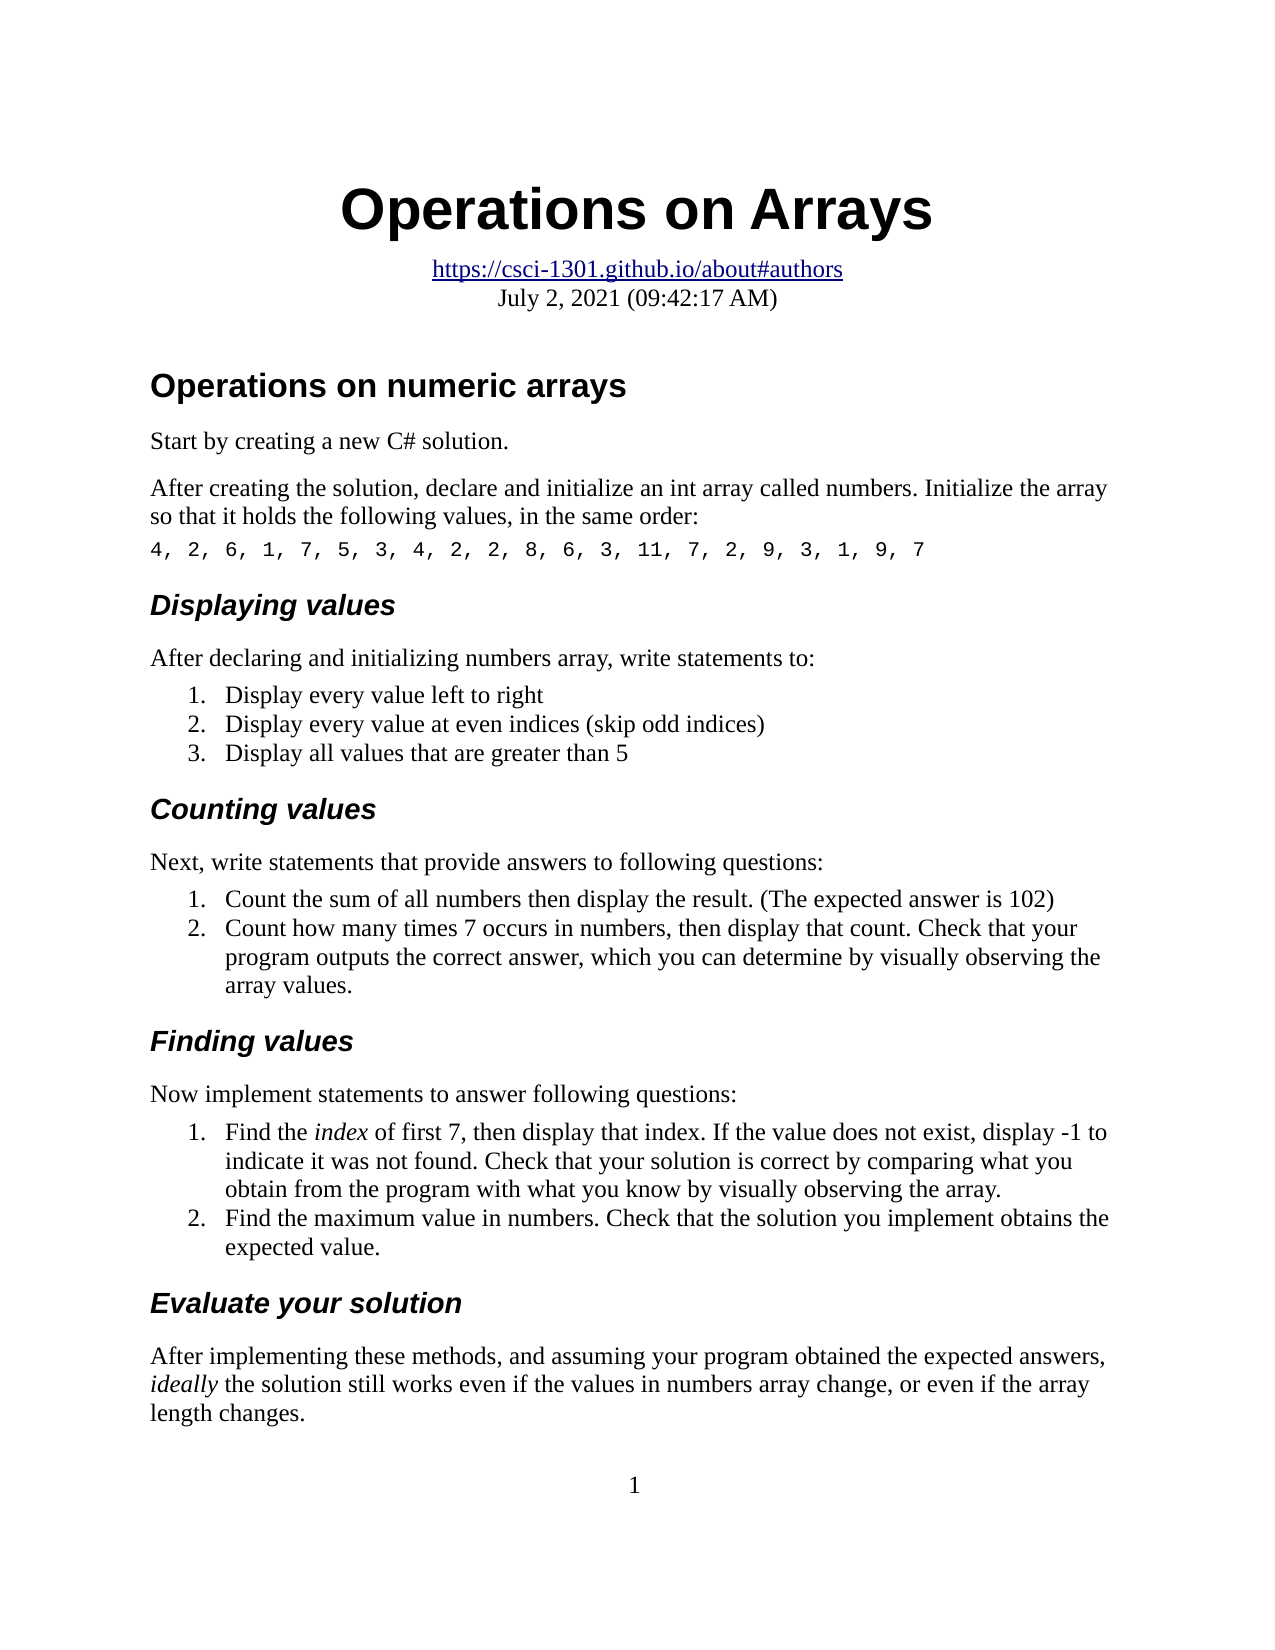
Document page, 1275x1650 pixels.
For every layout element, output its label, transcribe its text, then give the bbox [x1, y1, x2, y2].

text Now implement statements to answer following questions: [150, 1079, 1125, 1108]
text 4, 2, 6, 1, 7, 5, 3, 4, 2, 2, 8, 6, 3, 11, 7, 2, 9, 3, 1, 9, 7 [150, 539, 1125, 563]
text After creating the solution, declare and initialize an int array called numbers. Initialize the array so that it holds the following values, in the same order: [150, 473, 1125, 530]
subtitle Operations on numeric arrays [150, 366, 1125, 404]
title Operations on Arrays [150, 175, 1125, 242]
list Display every value left to right [187, 680, 1125, 709]
subtitle Displaying values [150, 588, 1125, 621]
subtitle Evaluate your solution [150, 1286, 1125, 1319]
text July 2, 2021 (09:42:17 AM) [150, 283, 1125, 312]
text Start by creating a new C# solution. [150, 426, 1125, 455]
list Display all values that are greater than 5 [187, 738, 1125, 767]
list Find the maximum value in numbers. Check that the solution you implement obtains the expected value. [187, 1203, 1125, 1261]
list Find the index of first 7, then display that index. If the value does not exist, display -1 to indicate it was not found. Check that your solution is correct by comparing what you obtain from the program with what you know by visually observing the array. [187, 1117, 1125, 1203]
text https://csci-1301.github.io/about#authors [150, 254, 1125, 283]
text After declaring and initializing numbers array, write statements to: [150, 643, 1125, 671]
text After implementing these methods, and assuming your program obtained the expected answers, ideally the solution still works even if the values in numbers array change, or even if the array length changes. [150, 1341, 1125, 1427]
text Next, write statements that provide answers to following questions: [150, 847, 1125, 875]
list Count the sum of all numbers then display the result. (The expected answer is 102) [187, 884, 1125, 913]
list Display every value at even indices (skip odd indices) [187, 709, 1125, 738]
subtitle Finding values [150, 1024, 1125, 1058]
subtitle Counting values [150, 792, 1125, 825]
list Count how many times 7 occurs in numbers, then display that count. Check that your program outputs the correct answer, which you can determine by visually observing the array values. [187, 913, 1125, 999]
